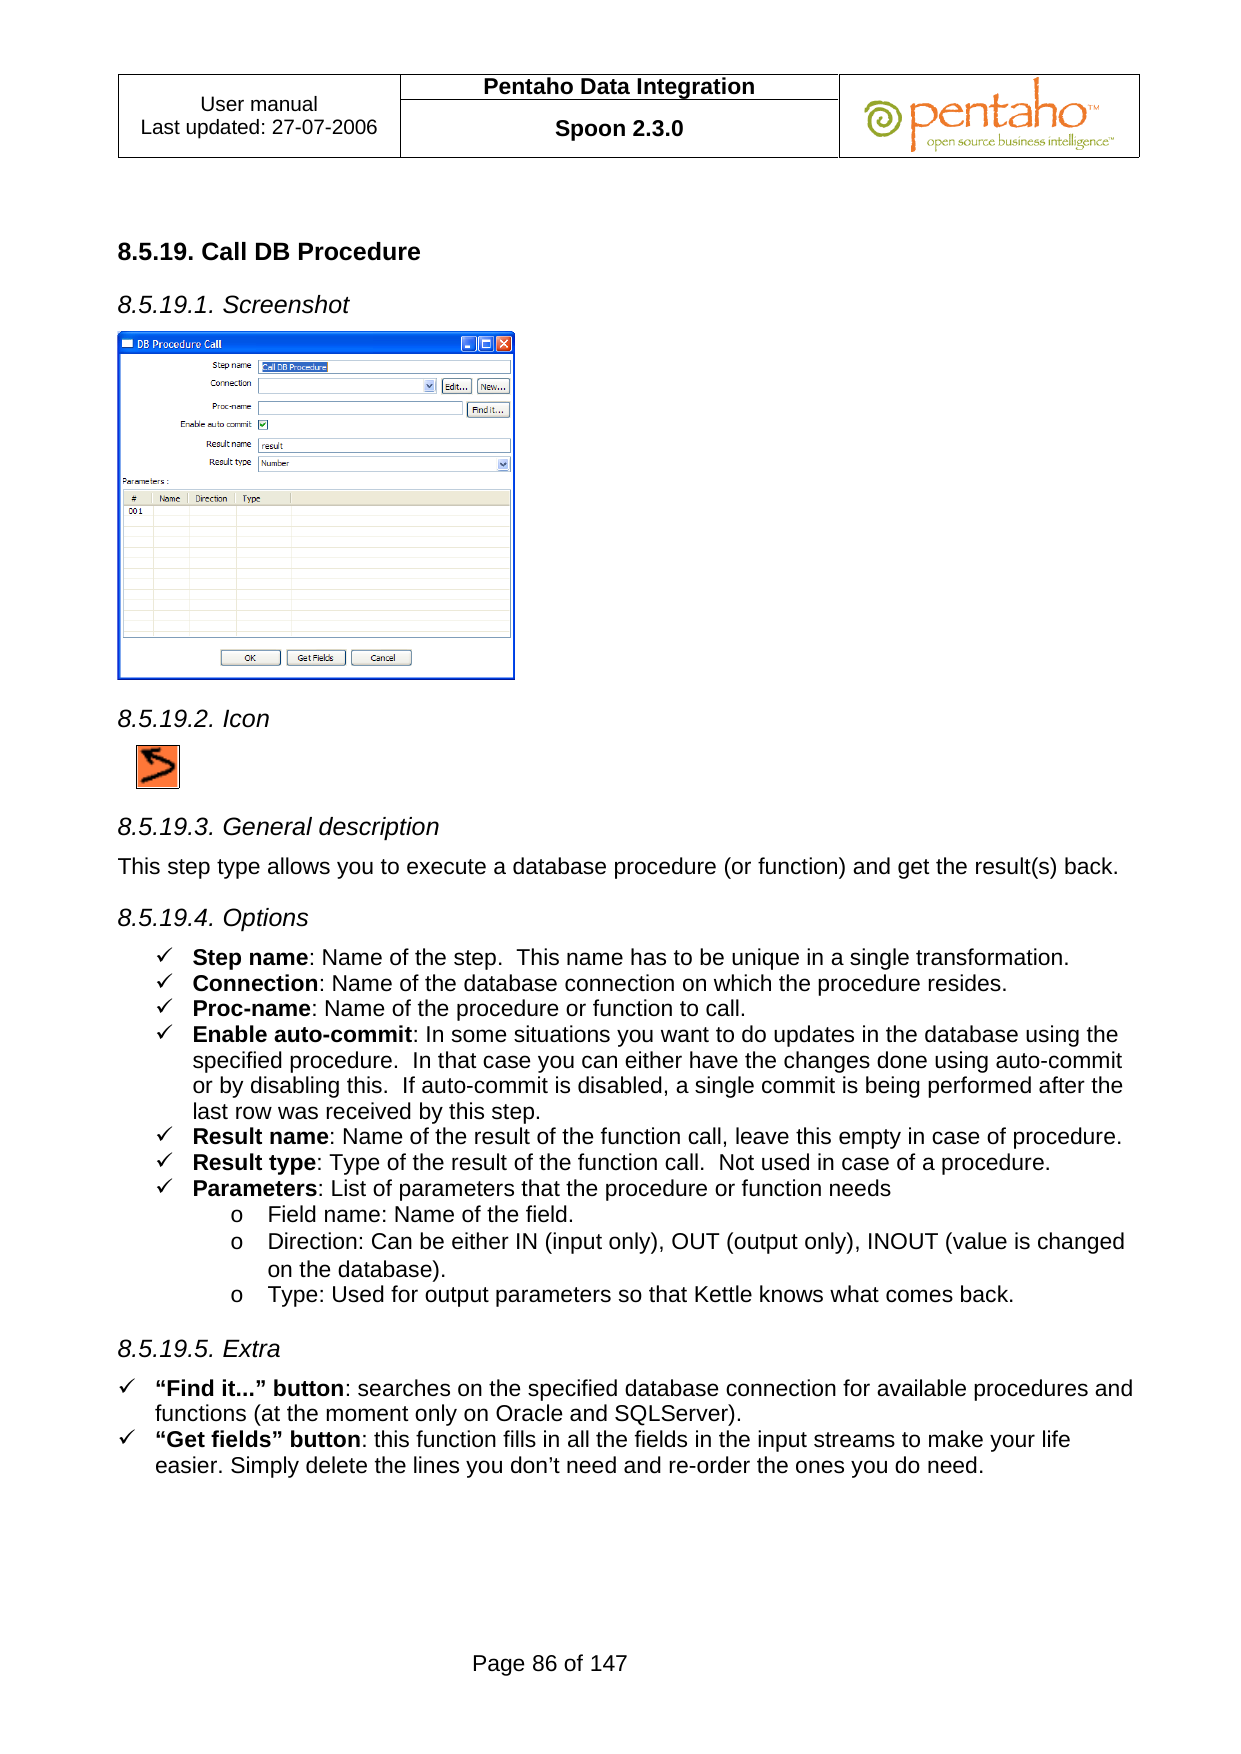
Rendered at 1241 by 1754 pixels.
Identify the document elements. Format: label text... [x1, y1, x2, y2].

list Field name: Name of the field. [230, 1201, 1137, 1229]
list “Get fields” button: this function fills in all the fields in the input streams to make your life easier. Simply delete the lines you don’t need and re-order the ones you do need. [117, 1427, 1137, 1478]
list Result name: Name of the result of the function call, leave this empty in case of procedure. [155, 1124, 1137, 1150]
subtitle Icon [117, 704, 1137, 733]
list Proc-name: Name of the procedure or function to call. [155, 996, 1137, 1022]
text This step type allows you to execute a database procedure (or function) and get the result(s) back. [117, 853, 1137, 879]
list Parameters: List of parameters that the procedure or function needs [155, 1176, 1137, 1201]
subtitle General description [117, 813, 1137, 841]
picture [117, 331, 515, 680]
list Enable auto-commit: In some situations you want to do updates in the database using the specified procedure. In that case you can either have the changes done using auto-commit or by disabling this. If auto-commit is disabled, a single commit is being performed after the last row was received by this step. [155, 1022, 1137, 1124]
subtitle Screenshot [117, 291, 1137, 319]
subtitle Call DB Procedure [117, 238, 1137, 266]
list Result type: Type of the result of the function call. Not used in case of a procedure. [155, 1150, 1137, 1176]
subtitle Options [117, 904, 1137, 932]
list “Find it...” button: searches on the specified database connection for available procedures and functions (at the moment only on Oracle and SQLServer). [117, 1375, 1137, 1427]
list Direction: Can be either IN (input only), OUT (output only), INOUT (value is changed on the database). [230, 1229, 1137, 1282]
subtitle Extra [117, 1335, 1137, 1363]
list Type: Used for output parameters so that Kettle knows what comes back. [230, 1282, 1137, 1310]
list Connection: Name of the database connection on which the procedure resides. [155, 970, 1137, 996]
list Step name: Name of the step. This name has to be unique in a single transformation. [155, 944, 1137, 970]
